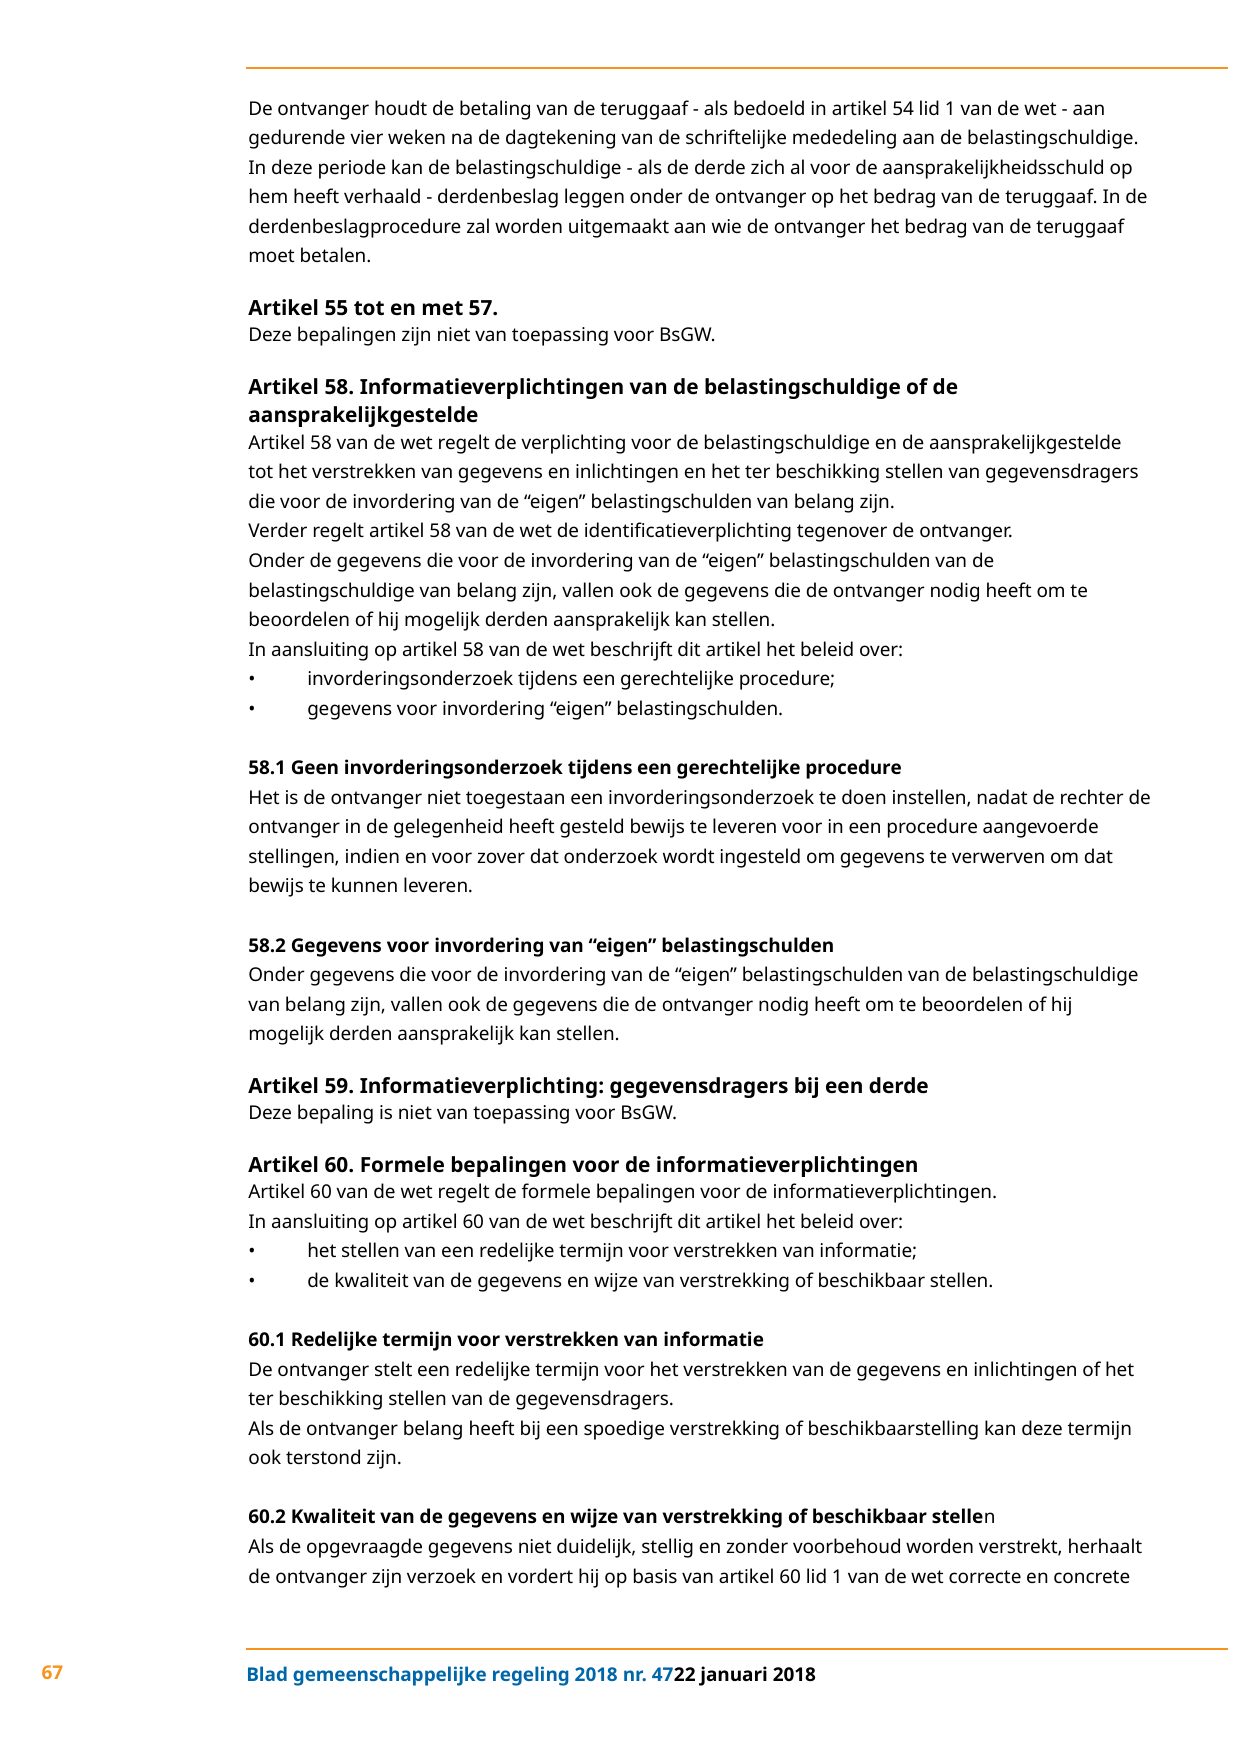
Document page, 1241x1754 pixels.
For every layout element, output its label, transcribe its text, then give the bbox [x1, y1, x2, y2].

text Deze bepaling is niet van toepassing voor BsGW. [248, 1099, 1152, 1125]
text De ontvanger stelt een redelijke termijn voor het verstrekken van de gegevens en inlichtingen of het ter beschikking stellen van de gegevensdragers. [248, 1356, 1152, 1411]
text 58.1 Geen invorderingsonderzoek tijdens een gerechtelijke procedure [248, 754, 1152, 780]
text Artikel 55 tot en met 57. [248, 293, 1152, 322]
text Artikel 58 van de wet regelt de verplichting voor de belastingschuldige en de aansprakelijkgestelde tot het verstrekken van gegevens en inlichtingen en het ter beschikking stellen van gegevensdragers die voor de invordering van de “eigen” belastingschulden van belang zijn. [248, 429, 1152, 514]
text Onder gegevens die voor de invordering van de “eigen” belastingschulden van de belastingschuldige van belang zijn, vallen ook de gegevens die de ontvanger nodig heeft om te beoordelen of hij mogelijk derden aansprakelijk kan stellen. [248, 961, 1152, 1046]
text Als de opgevraagde gegevens niet duidelijk, stellig en zonder voorbehoud worden verstrekt, herhaalt de ontvanger zijn verzoek en vordert hij op basis van artikel 60 lid 1 van de wet correcte en concrete [248, 1533, 1152, 1588]
text Artikel 59. Informatieverplichting: gegevensdragers bij een derde [248, 1071, 1152, 1099]
picture [41, 47, 231, 172]
text In deze periode kan de belastingschuldige - als de derde zich al voor de aansprakelijkheidsschuld op hem heeft verhaald - derdenbeslag leggen onder de ontvanger op het bedrag van de teruggaaf. In de derdenbeslagprocedure zal worden uitgemaakt aan wie de ontvanger het bedrag van de teruggaaf moet betalen. [248, 154, 1152, 268]
text Als de ontvanger belang heeft bij een spoedige verstrekking of beschikbaarstelling kan deze termijn ook terstond zijn. [248, 1415, 1152, 1470]
text 58.2 Gegevens voor invordering van “eigen” belastingschulden [248, 932, 1152, 957]
text Artikel 58. Informatieverplichtingen van de belastingschuldige of de aansprakelijkgestelde [248, 372, 1152, 429]
text Verder regelt artikel 58 van de wet de identificatieverplichting tegenover de ontvanger. [248, 518, 1152, 543]
text 60.2 Kwaliteit van de gegevens en wijze van verstrekking of beschikbaar stellen [248, 1504, 1152, 1529]
text Artikel 60. Formele bepalingen voor de informatieverplichtingen [248, 1150, 1152, 1178]
list gegevens voor invordering “eigen” belastingschulden. [248, 695, 1152, 721]
list de kwaliteit van de gegevens en wijze van verstrekking of beschikbaar stellen. [248, 1267, 1152, 1293]
text In aansluiting op artikel 58 van de wet beschrijft dit artikel het beleid over: [248, 636, 1152, 662]
text Het is de ontvanger niet toegestaan een invorderingsonderzoek te doen instellen, nadat de rechter de ontvanger in de gelegenheid heeft gesteld bewijs te leveren voor in een procedure aangevoerde stellingen, indien en voor zover dat onderzoek wordt ingesteld om gegevens te verwerven om dat bewijs te kunnen leveren. [248, 784, 1152, 898]
text 60.1 Redelijke termijn voor verstrekken van informatie [248, 1326, 1152, 1352]
text De ontvanger houdt de betaling van de teruggaaf - als bedoeld in artikel 54 lid 1 van de wet - aan gedurende vier weken na de dagtekening van de schriftelijke mededeling aan de belastingschuldige. [248, 95, 1152, 150]
text In aansluiting op artikel 60 van de wet beschrijft dit artikel het beleid over: [248, 1208, 1152, 1233]
text Artikel 60 van de wet regelt de formele bepalingen voor de informatieverplichtingen. [248, 1178, 1152, 1204]
text Onder de gegevens die voor de invordering van de “eigen” belastingschulden van de belastingschuldige van belang zijn, vallen ook de gegevens die de ontvanger nodig heeft om te beoordelen of hij mogelijk derden aansprakelijk kan stellen. [248, 547, 1152, 632]
list invorderingsonderzoek tijdens een gerechtelijke procedure; [248, 666, 1152, 691]
text Deze bepalingen zijn niet van toepassing voor BsGW. [248, 322, 1152, 347]
list het stellen van een redelijke termijn voor verstrekken van informatie; [248, 1237, 1152, 1263]
